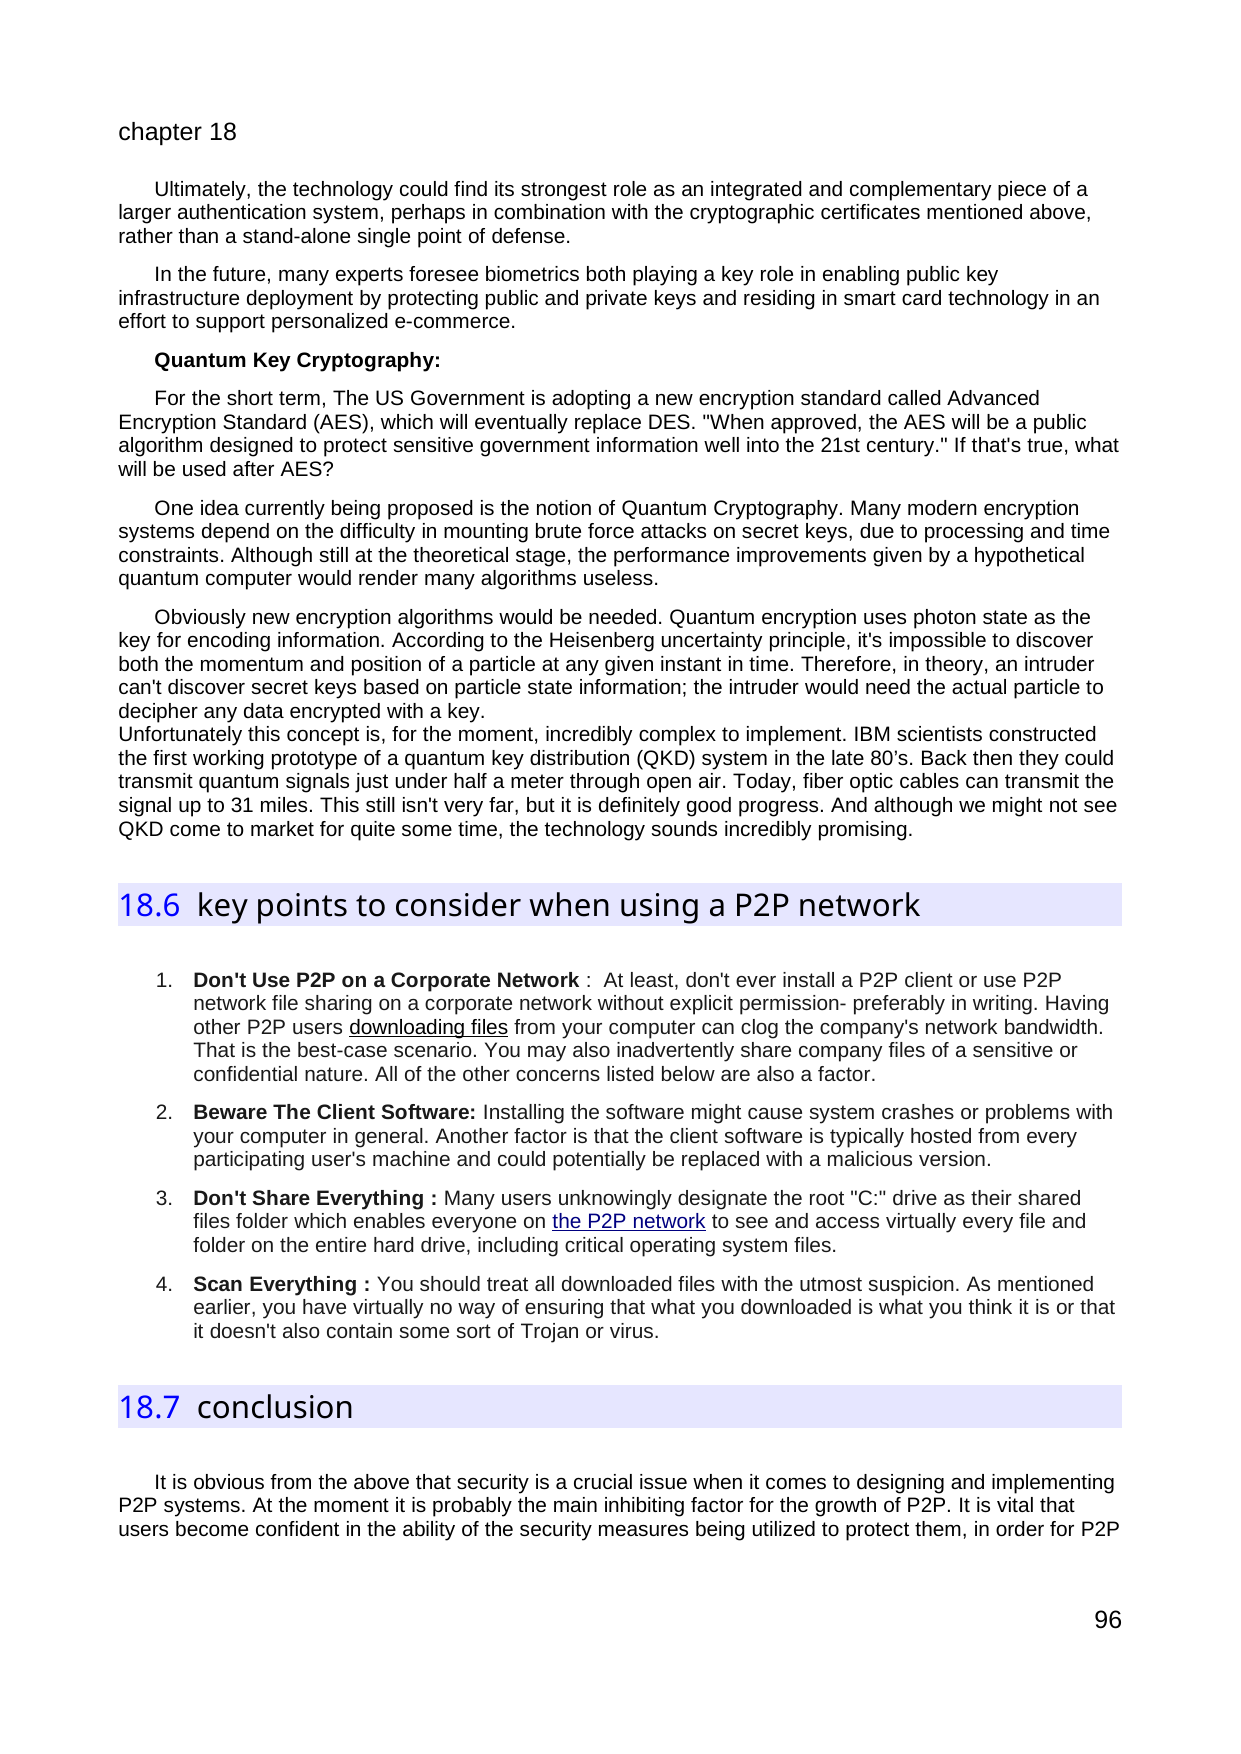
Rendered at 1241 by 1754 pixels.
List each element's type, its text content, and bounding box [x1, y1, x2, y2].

subtitle key points to consider when using a P2P network [118, 883, 1122, 926]
text For the short term, The US Government is adopting a new encryption standard called Advanced Encryption Standard (AES), which will eventually replace DES. "When approved, the AES will be a public algorithm designed to protect sensitive government information well into the 21st century." If that's true, what will be used after AES? [118, 387, 1122, 481]
text One idea currently being proposed is the notion of Quantum Cryptography. Many modern encryption systems depend on the difficulty in mounting brute force attacks on secret keys, due to processing and time constraints. Although still at the theoretical stage, the performance improvements given by a hypothetical quantum computer would render many algorithms useless. [118, 496, 1122, 590]
text It is obvious from the above that security is a crucial issue when it comes to designing and implementing P2P systems. At the moment it is probably the main inhibiting factor for the growth of P2P. It is vital that users become confident in the ability of the security measures being utilized to protect them, in order for P2P [118, 1470, 1122, 1541]
list Don't Use P2P on a Corporate Network : At least, don't ever install a P2P client or use P2P network file sharing on a corporate network without explicit permission- preferably in writing. Having other P2P users downloading files from your computer can clog the company's network bandwidth. That is the best-case scenario. You may also inadvertently share company files of a sensitive or confidential nature. All of the other concerns listed below are also a factor. [156, 968, 1122, 1086]
list Scan Everything : You should treat all downloaded files with the utmost suspicion. As mentioned earlier, you have virtually no way of ensuring that what you downloaded is what you think it is or that it doesn't also contain some sort of Trojan or virus. [156, 1272, 1122, 1343]
text Quantum Key Cryptography: [118, 348, 1122, 372]
text Obviously new encryption algorithms would be needed. Quantum encryption uses photon state as the key for encoding information. According to the Heisenberg uncertainty principle, it's impossible to discover both the momentum and position of a particle at any given instant in time. Therefore, in theory, an intruder can't discover secret keys based on particle state information; the intruder would need the actual particle to decipher any data encrypted with a key. Unfortunately this concept is, for the moment, incredibly complex to implement. IBM scientists constructed the first working prototype of a quantum key distribution (QKD) system in the late 80’s. Back then they could transmit quantum signals just under half a meter through open air. Today, fiber optic cables can transmit the signal up to 31 miles. This still isn't very far, but it is definitely good progress. And although we might not see QKD come to market for quite some time, the technology sounds incredibly promising. [118, 605, 1122, 841]
text Ultimately, the technology could find its strongest role as an integrated and complementary piece of a larger authentication system, perhaps in combination with the cryptographic certificates mentioned above, rather than a stand-alone single point of defense. [118, 177, 1122, 248]
text In the future, many experts foresee biometrics both playing a key role in enabling public key infrastructure deployment by protecting public and private keys and residing in smart card technology in an effort to support personalized e-commerce. [118, 263, 1122, 333]
subtitle conclusion [118, 1385, 1122, 1428]
list Beware The Client Software: Installing the software might cause system crashes or problems with your computer in general. Another factor is that the client software is typically hosted from every participating user's machine and could potentially be replaced with a malicious version. [156, 1101, 1122, 1171]
list Don't Share Everything : Many users unknowingly designate the root "C:" drive as their shared files folder which enables everyone on the P2P network to see and access virtually every file and folder on the entire hard drive, including critical operating system files. [156, 1186, 1122, 1257]
